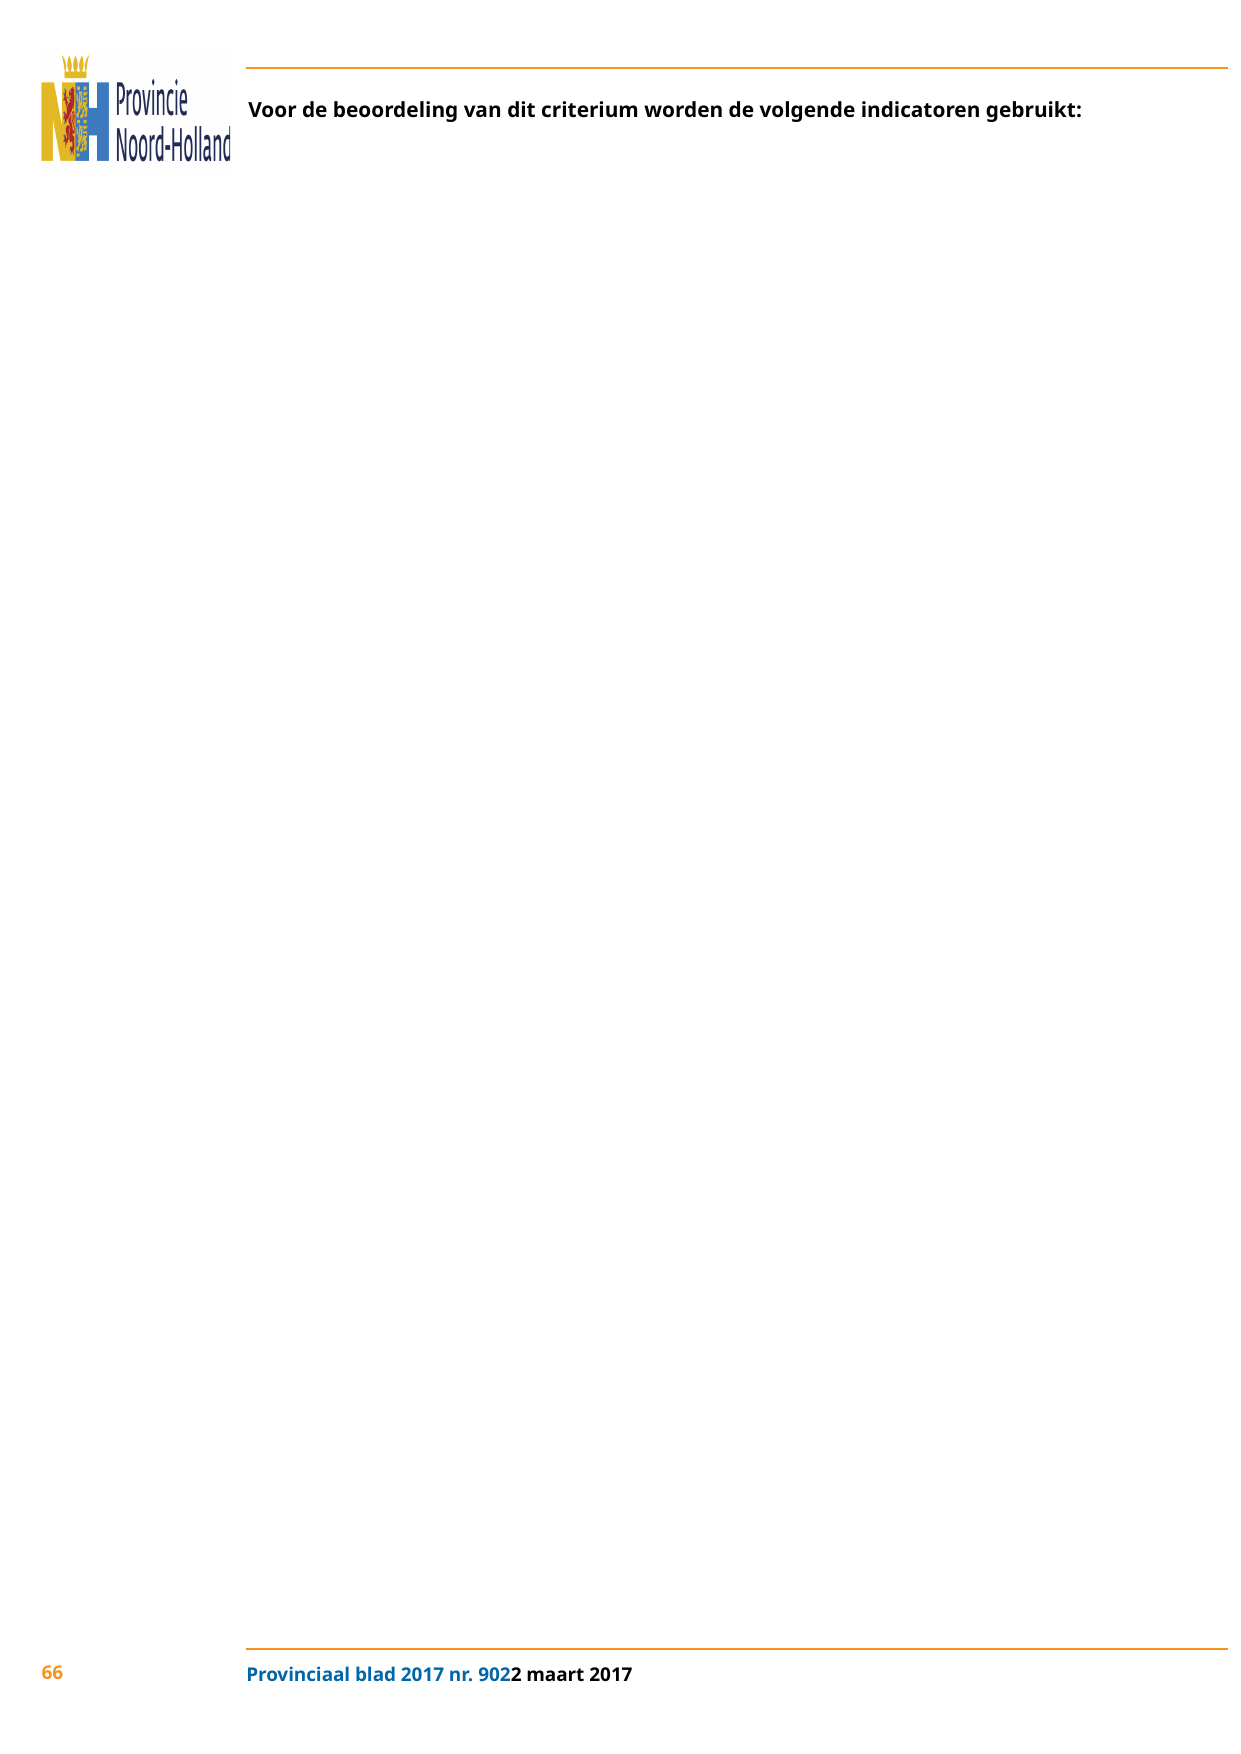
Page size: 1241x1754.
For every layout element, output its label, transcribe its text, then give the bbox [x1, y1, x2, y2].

picture [41, 47, 231, 172]
text Voor de beoordeling van dit criterium worden de volgende indicatoren gebruikt: [248, 95, 1152, 123]
